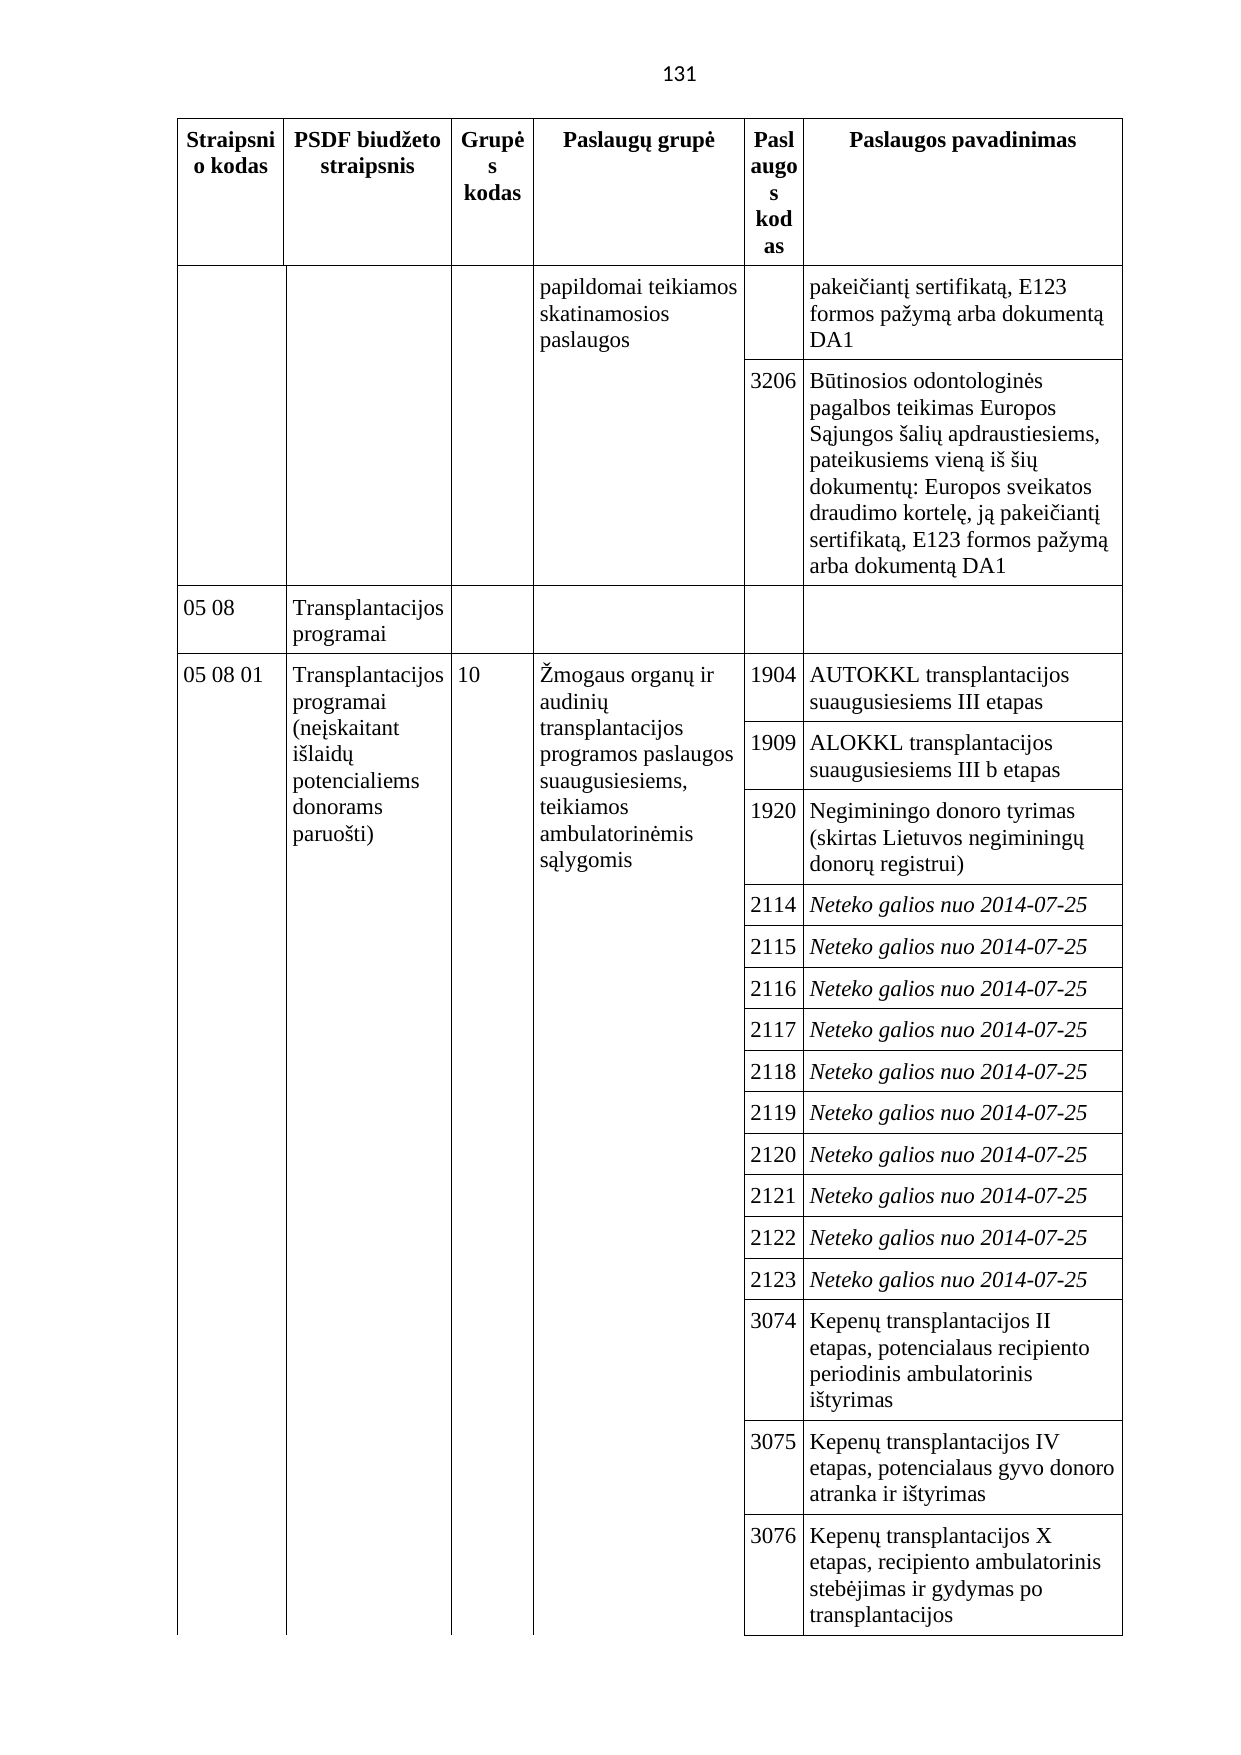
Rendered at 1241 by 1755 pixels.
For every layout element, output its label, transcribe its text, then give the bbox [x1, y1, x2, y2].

table_cell Neteko galios nuo 2014-07-25 [804, 1259, 1122, 1299]
table_cell [534, 1050, 744, 1091]
table_cell 10 [452, 654, 533, 721]
table_cell [452, 789, 533, 883]
table_cell Kepenų transplantacijos II etapas, potencialaus recipiento periodinis ambulatorinis ištyrimas [804, 1300, 1122, 1420]
table_cell [287, 1258, 451, 1299]
table_cell 05 08 [178, 586, 286, 653]
table_cell [178, 1258, 286, 1299]
table_cell [804, 586, 1122, 653]
table_cell [534, 967, 744, 1008]
table_cell [178, 1091, 286, 1133]
table_cell [287, 1008, 451, 1050]
table_cell 2119 [745, 1092, 803, 1133]
table_cell 1920 [745, 790, 803, 883]
table_cell [287, 1299, 451, 1420]
table_cell Neteko galios nuo 2014-07-25 [804, 968, 1122, 1008]
table_cell 3206 [745, 360, 803, 585]
table_header Straipsnio kodas [178, 119, 283, 265]
table_cell [178, 1299, 286, 1420]
table_cell [534, 1258, 744, 1299]
table_cell 1904 [745, 654, 803, 721]
table_cell [452, 1420, 533, 1514]
table_cell [287, 1420, 451, 1514]
table_cell [452, 1174, 533, 1216]
table_header Paslaugų grupė [534, 119, 744, 265]
table_header Paslaugos pavadinimas [804, 119, 1122, 265]
table_cell ALOKKL transplantacijos suaugusiesiems III b etapas [804, 722, 1122, 789]
table_cell [178, 967, 286, 1008]
table_cell [534, 1420, 744, 1514]
table_header PSDF biudžeto straipsnis [284, 119, 451, 265]
table_cell [178, 1050, 286, 1091]
table_cell Kepenų transplantacijos X etapas, recipiento ambulatorinis stebėjimas ir gydymas po transplantacijos [804, 1515, 1122, 1634]
table_cell pakeičiantį sertifikatą, E123 formos pažymą arba dokumentą DA1 [804, 266, 1122, 359]
table_cell 2114 [745, 885, 803, 925]
table_cell Kepenų transplantacijos IV etapas, potencialaus gyvo donoro atranka ir ištyrimas [804, 1421, 1122, 1514]
table_cell [534, 1299, 744, 1420]
table_cell [534, 1008, 744, 1050]
table_cell [452, 925, 533, 967]
table_cell [534, 1174, 744, 1216]
table_cell [452, 1299, 533, 1420]
table_cell Neteko galios nuo 2014-07-25 [804, 926, 1122, 967]
table_cell [452, 266, 533, 585]
table_cell [534, 925, 744, 967]
table_cell [452, 1216, 533, 1257]
table_header Grupės kodas [452, 119, 533, 265]
table_cell 2116 [745, 968, 803, 1008]
table_cell [178, 925, 286, 967]
table_cell [452, 1008, 533, 1050]
table_cell [178, 1133, 286, 1174]
table_cell AUTOKKL transplantacijos suaugusiesiems III etapas [804, 654, 1122, 721]
table_cell [287, 1174, 451, 1216]
table_cell 3076 [745, 1515, 803, 1634]
table_cell [452, 884, 533, 925]
table_cell Negiminingo donoro tyrimas (skirtas Lietuvos negiminingų donorų registrui) [804, 790, 1122, 883]
table_cell [287, 967, 451, 1008]
table_cell [452, 1050, 533, 1091]
table_cell [452, 1514, 533, 1634]
table_cell 2121 [745, 1175, 803, 1216]
table_cell Transplantacijos programai (neįskaitant išlaidų potencialiems donorams paruošti) [287, 654, 451, 925]
table_cell 1909 [745, 722, 803, 789]
table_cell [534, 1133, 744, 1174]
table_cell [452, 967, 533, 1008]
table_cell Neteko galios nuo 2014-07-25 [804, 1217, 1122, 1257]
table_cell [287, 1091, 451, 1133]
table_cell [745, 266, 803, 359]
table_cell [287, 1514, 451, 1634]
table_cell 3075 [745, 1421, 803, 1514]
table_cell [287, 266, 451, 585]
table_cell [178, 1008, 286, 1050]
table_cell Neteko galios nuo 2014-07-25 [804, 1009, 1122, 1050]
table_cell [452, 586, 533, 653]
table_cell 2122 [745, 1217, 803, 1257]
table_cell [287, 1050, 451, 1091]
table_cell [452, 721, 533, 789]
table_cell Neteko galios nuo 2014-07-25 [804, 1051, 1122, 1091]
table_cell 3074 [745, 1300, 803, 1420]
table_cell Neteko galios nuo 2014-07-25 [804, 1092, 1122, 1133]
table_cell [452, 1091, 533, 1133]
table_cell [452, 1133, 533, 1174]
table_header Paslaugos kodas [745, 119, 803, 265]
table_cell [178, 789, 286, 883]
table_cell [534, 1216, 744, 1257]
table_cell [534, 1091, 744, 1133]
table_cell [534, 1514, 744, 1634]
table_cell [178, 1420, 286, 1514]
table_cell papildomai teikiamos skatinamosios paslaugos [534, 266, 744, 585]
table_cell 2117 [745, 1009, 803, 1050]
table_cell 05 08 01 [178, 654, 286, 721]
table_cell [287, 925, 451, 967]
table_cell Transplantacijos programai [287, 586, 451, 653]
table_cell [745, 586, 803, 653]
table_cell 2118 [745, 1051, 803, 1091]
table_cell [178, 884, 286, 925]
table_cell Žmogaus organų ir audinių transplantacijos programos paslaugos suaugusiesiems, teikiamos ambulatorinėmis sąlygomis [534, 654, 744, 925]
table_cell [287, 1133, 451, 1174]
table_cell [452, 1258, 533, 1299]
table_cell [178, 721, 286, 789]
table_cell [178, 1216, 286, 1257]
table_cell [178, 1174, 286, 1216]
table_cell 2115 [745, 926, 803, 967]
table_cell Neteko galios nuo 2014-07-25 [804, 885, 1122, 925]
table_cell [287, 1216, 451, 1257]
table_cell 2120 [745, 1134, 803, 1174]
table_cell Neteko galios nuo 2014-07-25 [804, 1134, 1122, 1174]
table_cell [178, 1514, 286, 1634]
table_cell [534, 586, 744, 653]
table_cell Būtinosios odontologinės pagalbos teikimas Europos Sąjungos šalių apdraustiesiems, pateikusiems vieną iš šių dokumentų: Europos sveikatos draudimo kortelę, ją pakeičiantį sertifikatą, E123 formos pažymą arba dokumentą DA1 [804, 360, 1122, 585]
table_cell [178, 266, 286, 585]
table_cell 2123 [745, 1259, 803, 1299]
table_cell Neteko galios nuo 2014-07-25 [804, 1175, 1122, 1216]
